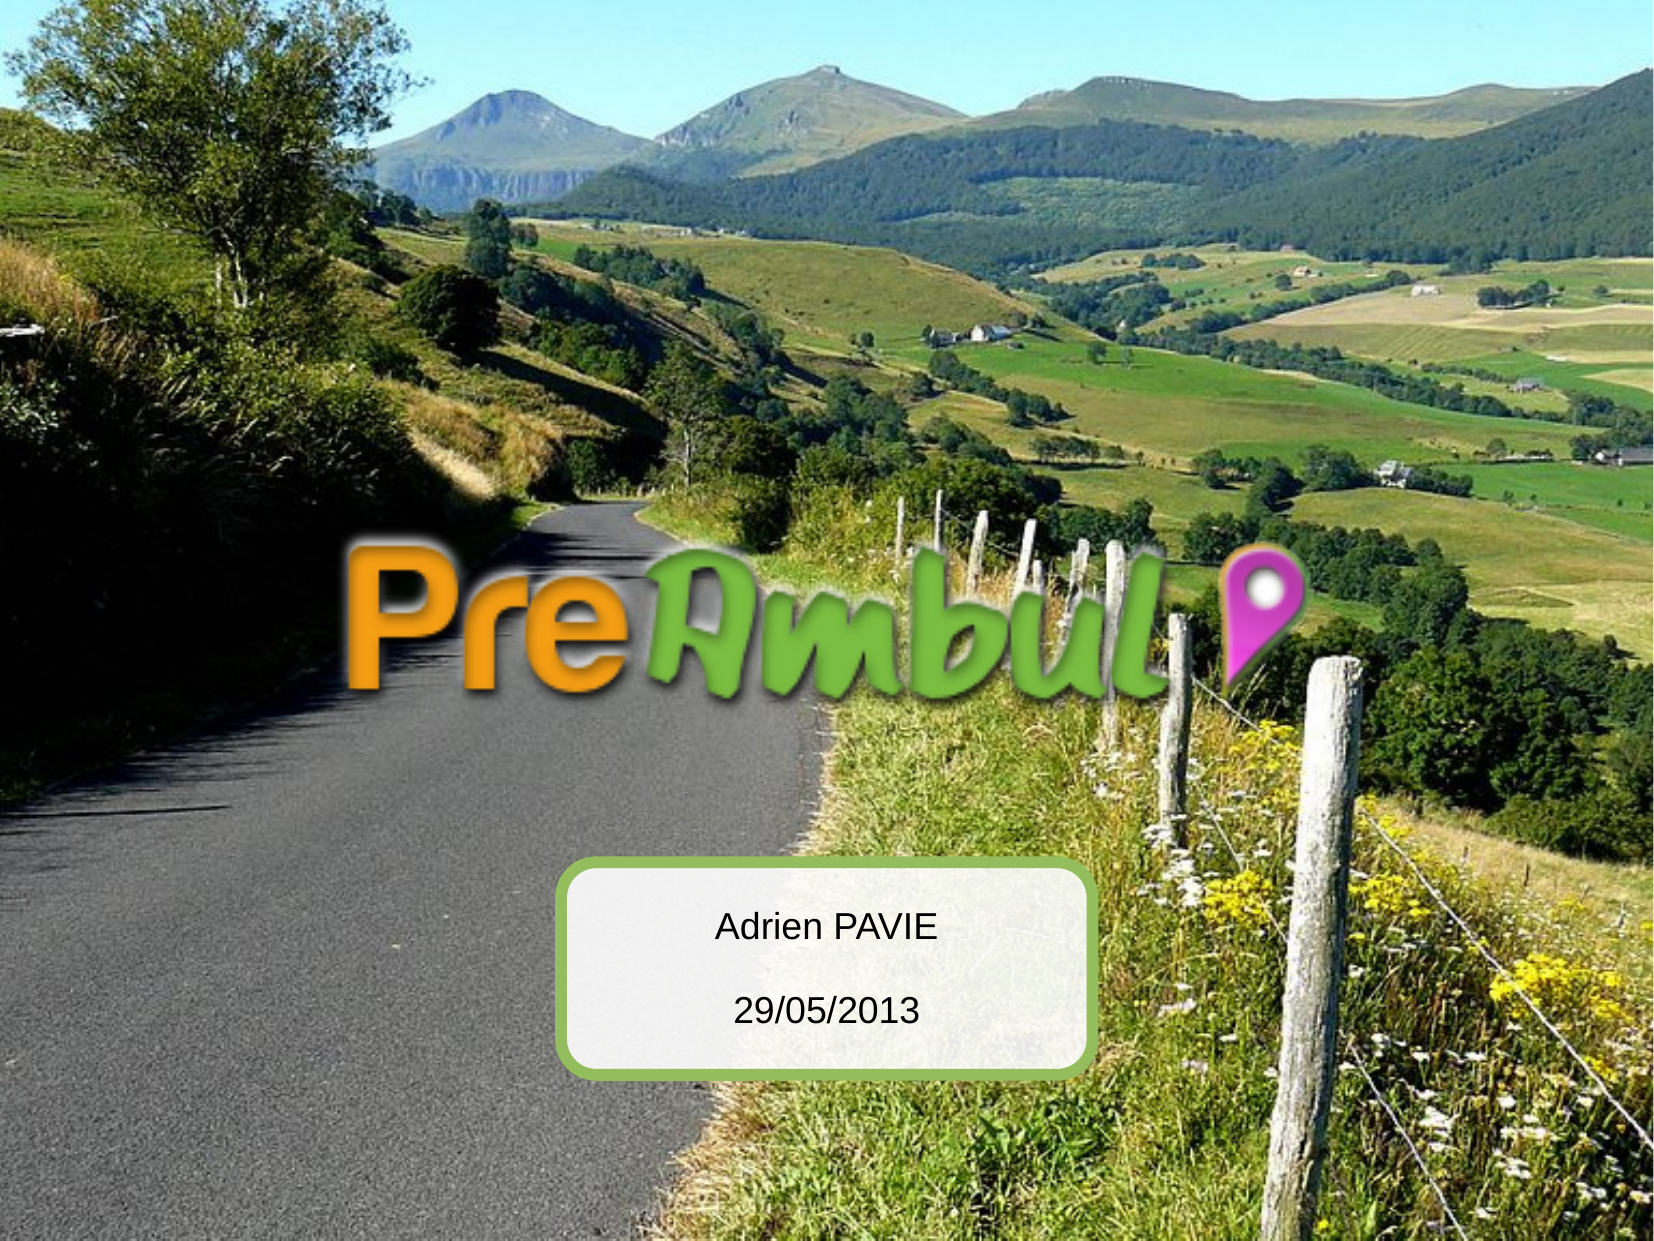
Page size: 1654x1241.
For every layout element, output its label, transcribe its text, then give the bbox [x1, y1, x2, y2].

text_box Adrien PAVIE 29/05/2013 [561, 862, 1093, 1075]
picture [0, 0, 1654, 1241]
